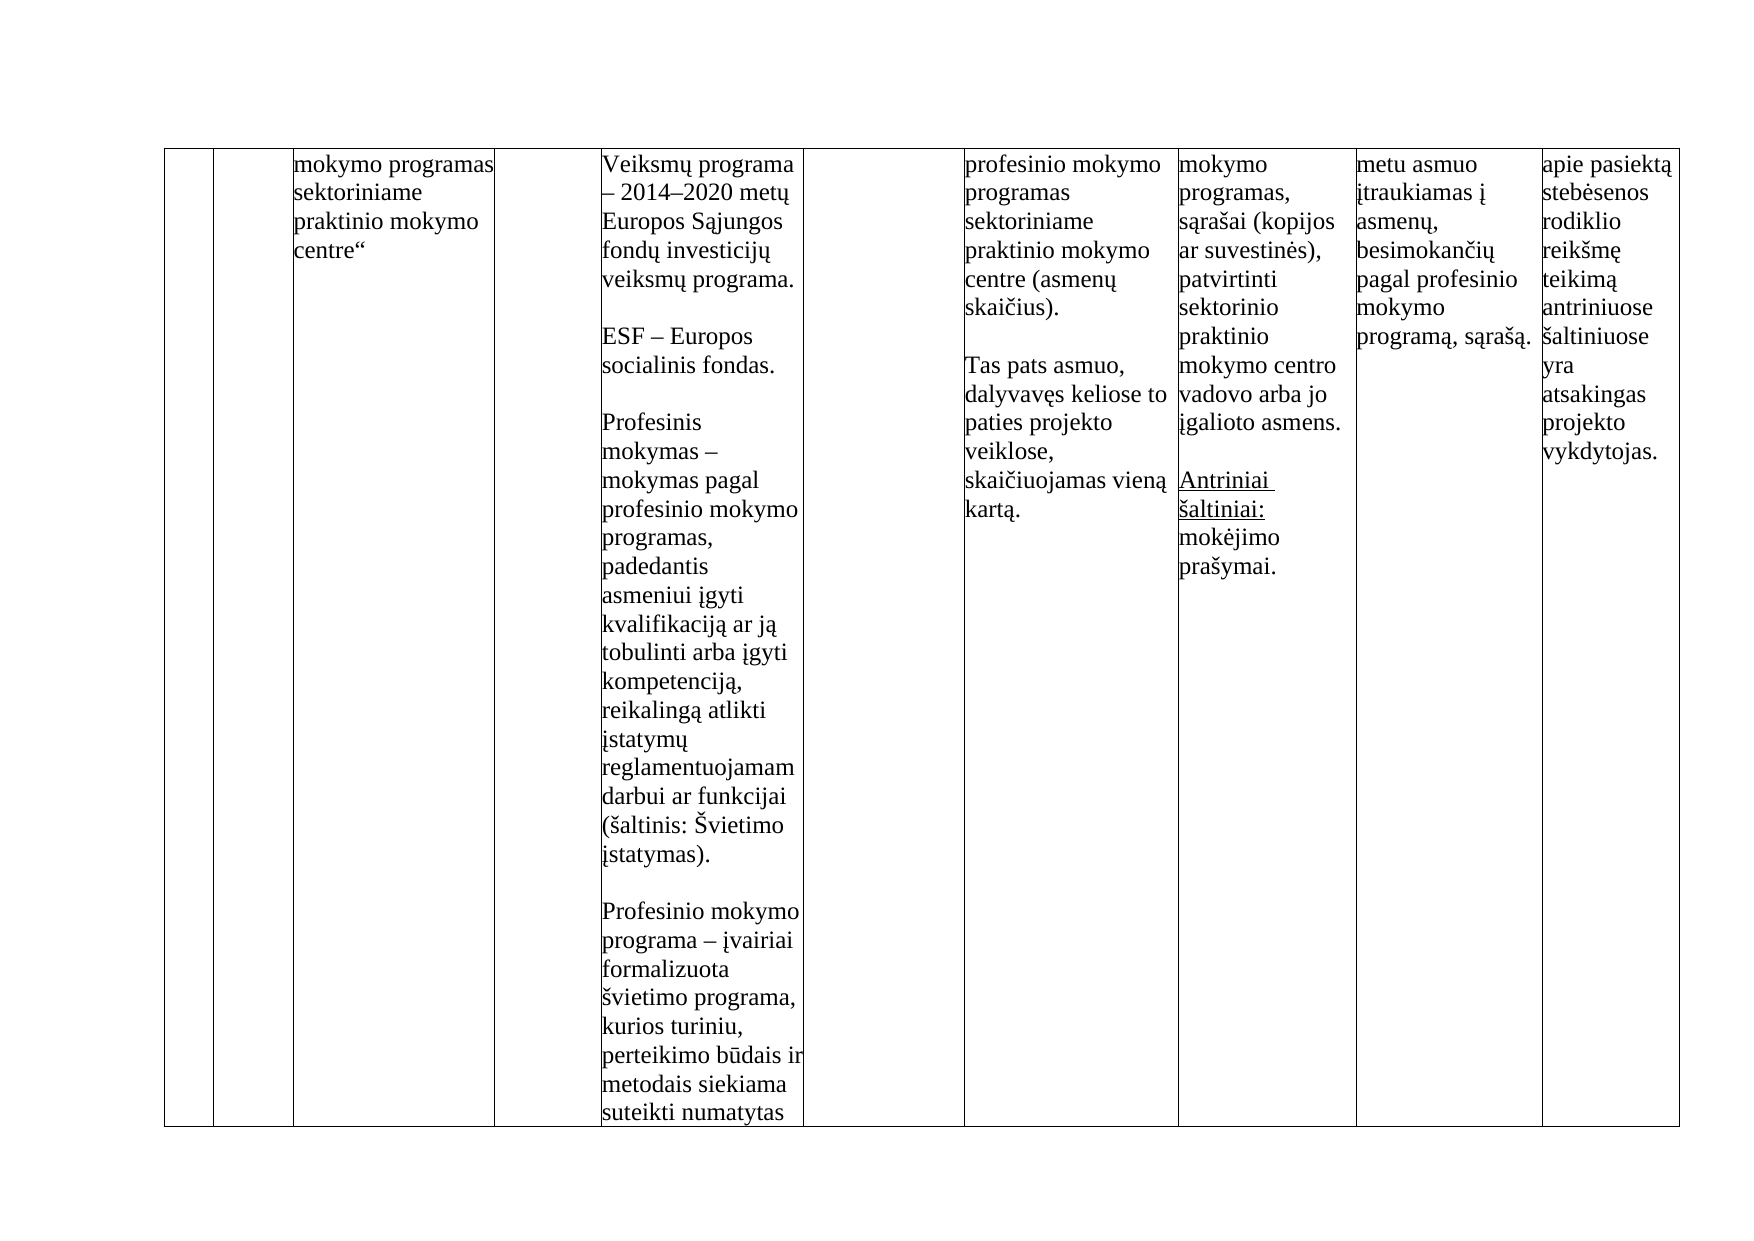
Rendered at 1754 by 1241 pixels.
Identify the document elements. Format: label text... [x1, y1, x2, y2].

table_cell mokymo programas, sąrašai (kopijos ar suvestinės), patvirtinti sektorinio praktinio mokymo centro vadovo arba jo įgalioto asmens. Antriniai šaltiniai: mokėjimo prašymai. [1179, 149, 1356, 1126]
table_cell apie pasiektą stebėsenos rodiklio reikšmę teikimą antriniuose šaltiniuose yra atsakingas projekto vykdytojas. [1543, 149, 1679, 1126]
table_cell mokymo programas sektoriniame praktinio mokymo centre“ [294, 149, 494, 1126]
table_cell [804, 149, 964, 1126]
table_cell metu asmuo įtraukiamas į asmenų, besimokančių pagal profesinio mokymo programą, sąrašą. [1357, 149, 1542, 1126]
table_cell Veiksmų programa – 2014–2020 metų Europos Sąjungos fondų investicijų veiksmų programa. ESF – Europos socialinis fondas. Profesinis mokymas – mokymas pagal profesinio mokymo programas, padedantis asmeniui įgyti kvalifikaciją ar ją tobulinti arba įgyti kompetenciją, reikalingą atlikti įstatymų reglamentuojamam darbui ar funkcijai (šaltinis: Švietimo įstatymas). Profesinio mokymo programa – įvairiai formalizuota švietimo programa, kurios turiniu, perteikimo būdais ir metodais siekiama suteikti numatytas [602, 149, 803, 1126]
table_cell profesinio mokymo programas sektoriniame praktinio mokymo centre (asmenų skaičius). Tas pats asmuo, dalyvavęs keliose to paties projekto veiklose, skaičiuojamas vieną kartą. [965, 149, 1178, 1126]
table_cell [214, 149, 293, 1126]
table_cell [165, 149, 213, 1126]
table_cell [495, 149, 601, 1126]
